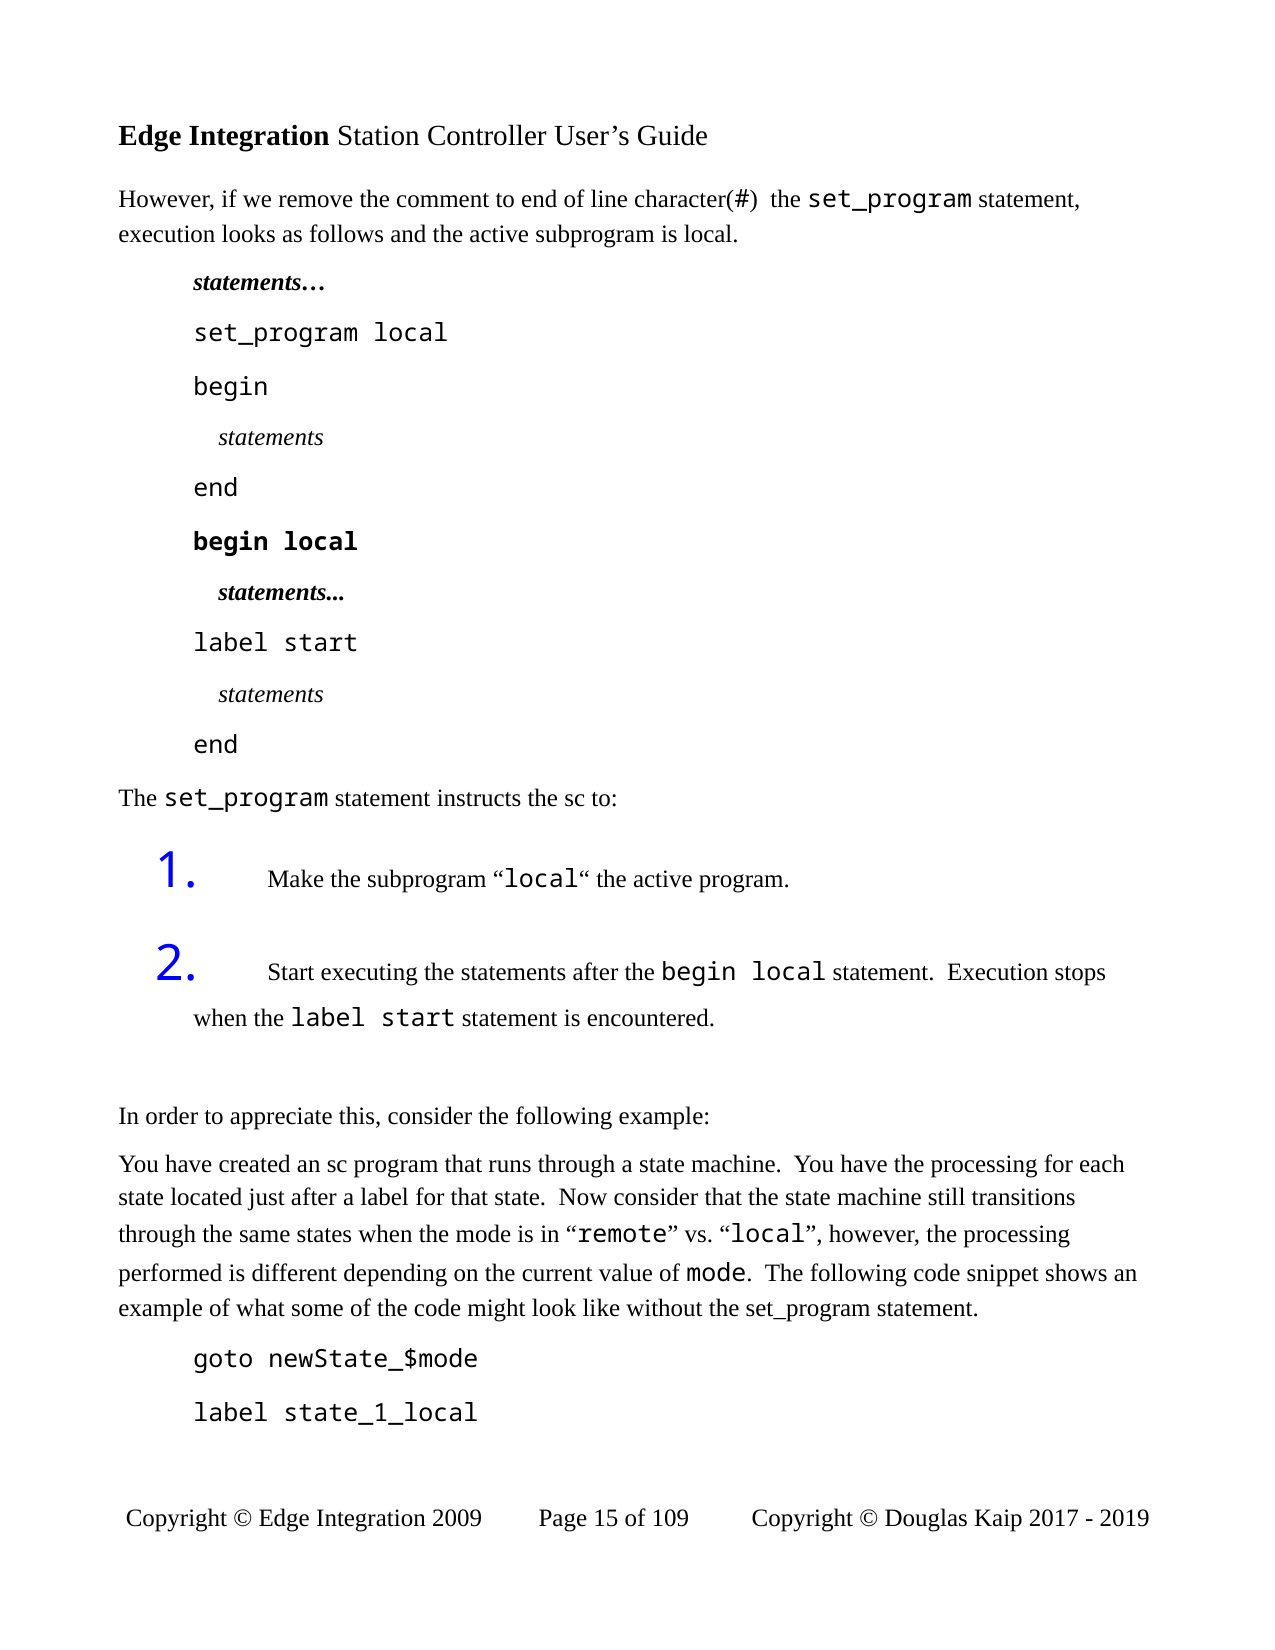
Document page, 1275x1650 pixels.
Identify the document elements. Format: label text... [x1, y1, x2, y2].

text begin local [193, 523, 1157, 558]
text The set_program statement instructs the sc to: [118, 780, 1157, 814]
text goto newState_$mode [193, 1341, 1157, 1375]
text You have created an sc program that runs through a state machine. You have the processing for each state located just after a label for that state. Now consider that the state machine still transitions through the same states when the mode is in “remote” vs. “local”, however, the processing performed is different depending on the current value of mode. The following code snippet shows an example of what some of the code might look like without the set_program statement. [118, 1149, 1157, 1322]
list Make the subprogram “local“ the active program. [156, 834, 1157, 902]
text end [193, 726, 1157, 760]
text begin [193, 368, 1157, 402]
text statements [193, 679, 1157, 707]
list Start executing the statements after the begin local statement. Execution stops when the label start statement is encountered. [156, 927, 1157, 1034]
text end [193, 470, 1157, 504]
text label start [193, 625, 1157, 659]
text set_program local [193, 315, 1157, 349]
text statements… [193, 267, 1157, 296]
text statements... [193, 577, 1157, 606]
text However, if we remove the comment to end of line character(#) the set_program statement, execution looks as follows and the active subprogram is local. [118, 181, 1157, 248]
text statements [193, 422, 1157, 451]
text In order to appreciate this, consider the following example: [118, 1101, 1157, 1130]
text label state_1_local [193, 1394, 1157, 1429]
